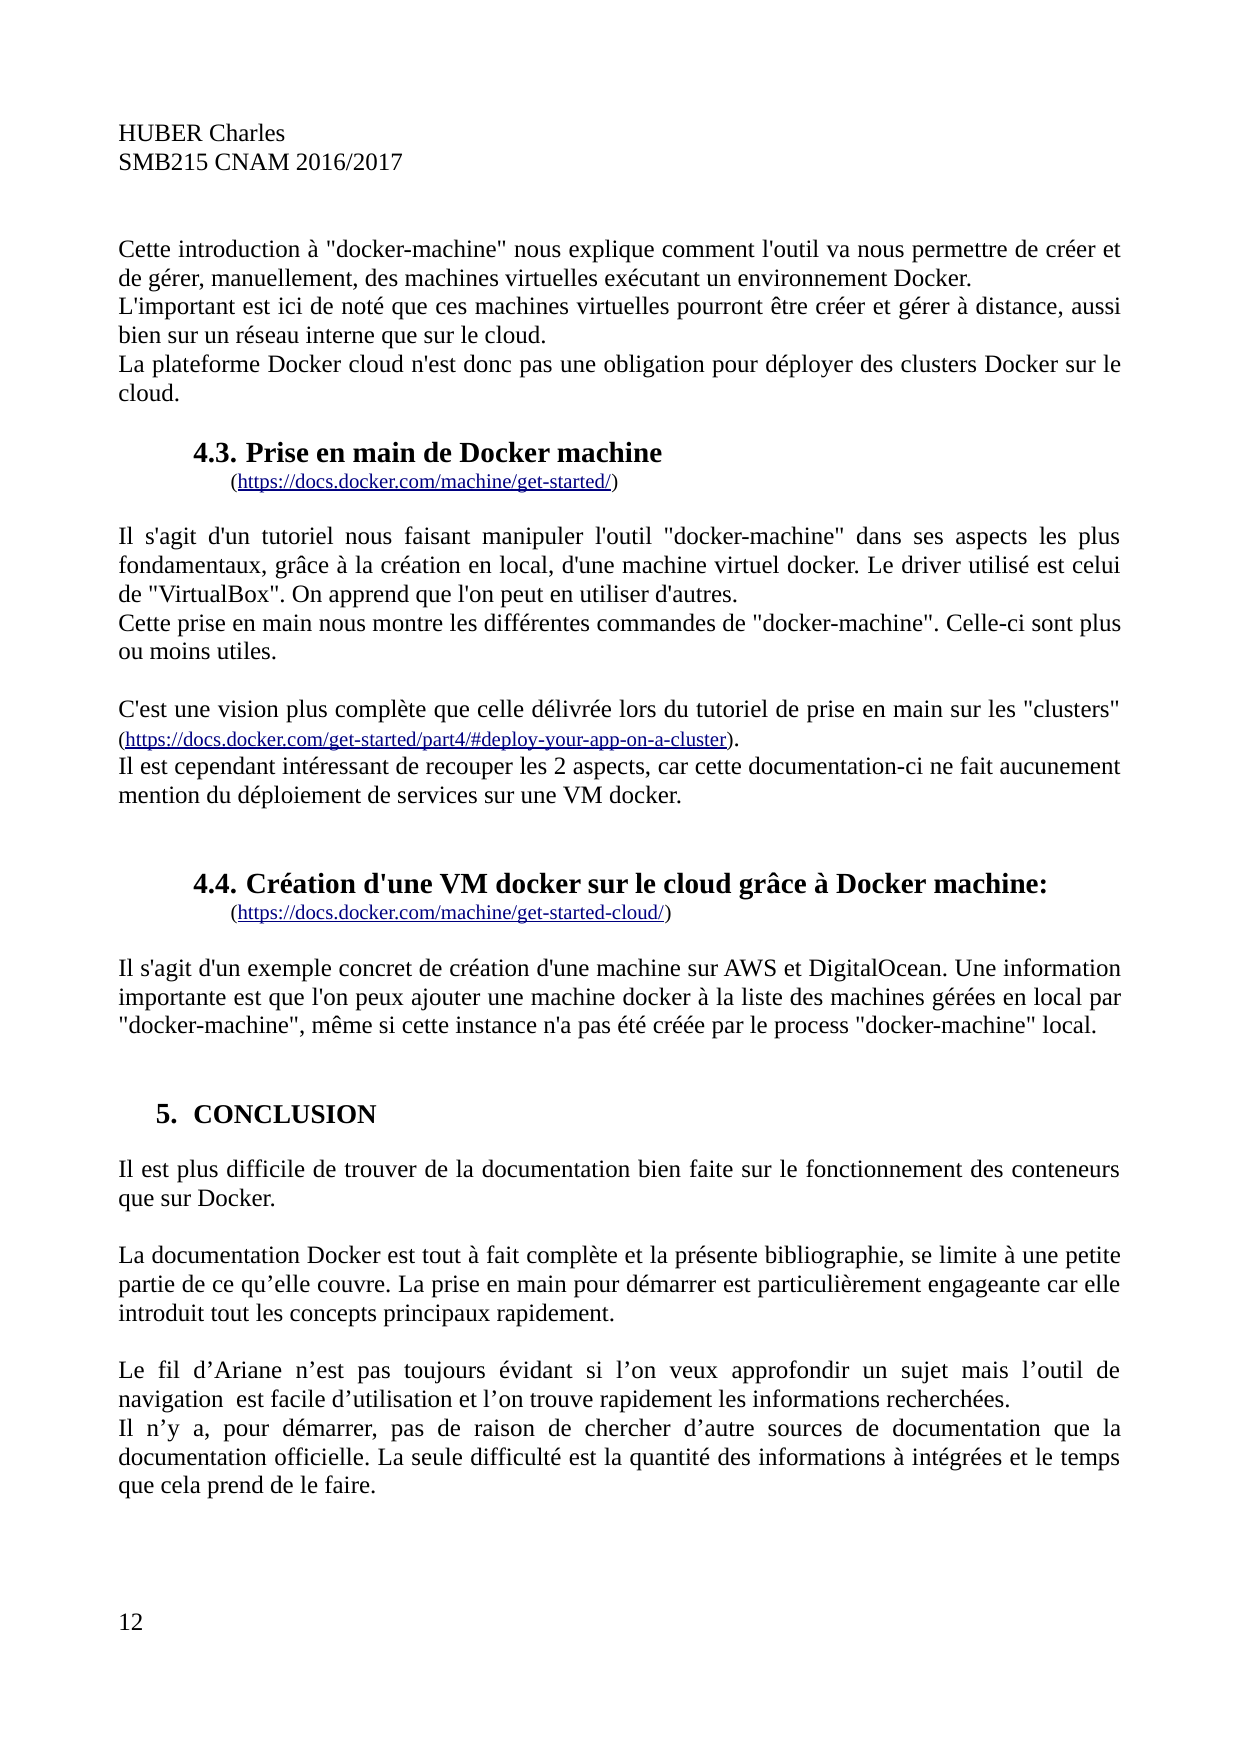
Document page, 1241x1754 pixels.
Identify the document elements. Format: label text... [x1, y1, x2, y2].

text Il n’y a, pour démarrer, pas de raison de chercher d’autre sources de documentation que la documentation officielle. La seule difficulté est la quantité des informations à intégrées et le temps que cela prend de le faire. [118, 1413, 1122, 1499]
text Il est plus difficile de trouver de la documentation bien faite sur le fonctionnement des conteneurs que sur Docker. [118, 1154, 1122, 1212]
list CONCLUSION [156, 1097, 1122, 1130]
list Création d'une VM docker sur le cloud grâce à Docker machine: [193, 866, 1122, 900]
list Prise en main de Docker machine [193, 435, 1122, 469]
text La documentation Docker est tout à fait complète et la présente bibliographie, se limite à une petite partie de ce qu’elle couvre. La prise en main pour démarrer est particulièrement engageante car elle introduit tout les concepts principaux rapidement. [118, 1240, 1122, 1327]
text L'important est ici de noté que ces machines virtuelles pourront être créer et gérer à distance, aussi bien sur un réseau interne que sur le cloud. [118, 291, 1122, 349]
text Cette prise en main nous montre les différentes commandes de "docker-machine". Celle-ci sont plus ou moins utiles. [118, 608, 1122, 665]
text Il est cependant intéressant de recouper les 2 aspects, car cette documentation-ci ne fait aucunement mention du déploiement de services sur une VM docker. [118, 751, 1122, 809]
text C'est une vision plus complète que celle délivrée lors du tutoriel de prise en main sur les "clusters" (https://docs.docker.com/get-started/part4/#deploy-your-app-on-a-cluster). [118, 694, 1122, 751]
text Il s'agit d'un tutoriel nous faisant manipuler l'outil "docker-machine" dans ses aspects les plus fondamentaux, grâce à la création en local, d'une machine virtuel docker. Le driver utilisé est celui de "VirtualBox". On apprend que l'on peut en utiliser d'autres. [118, 521, 1122, 608]
text La plateforme Docker cloud n'est donc pas une obligation pour déployer des clusters Docker sur le cloud. [118, 349, 1122, 406]
text (https://docs.docker.com/machine/get-started/) [230, 469, 1122, 493]
text Le fil d’Ariane n’est pas toujours évidant si l’on veux approfondir un sujet mais l’outil de navigation est facile d’utilisation et l’on trouve rapidement les informations recherchées. [118, 1355, 1122, 1413]
text (https://docs.docker.com/machine/get-started-cloud/) [230, 900, 1122, 924]
text Cette introduction à "docker-machine" nous explique comment l'outil va nous permettre de créer et de gérer, manuellement, des machines virtuelles exécutant un environnement Docker. [118, 234, 1122, 291]
text Il s'agit d'un exemple concret de création d'une machine sur AWS et DigitalOcean. Une information importante est que l'on peux ajouter une machine docker à la liste des machines gérées en local par "docker-machine", même si cette instance n'a pas été créée par le process "docker-machine" local. [118, 953, 1122, 1039]
